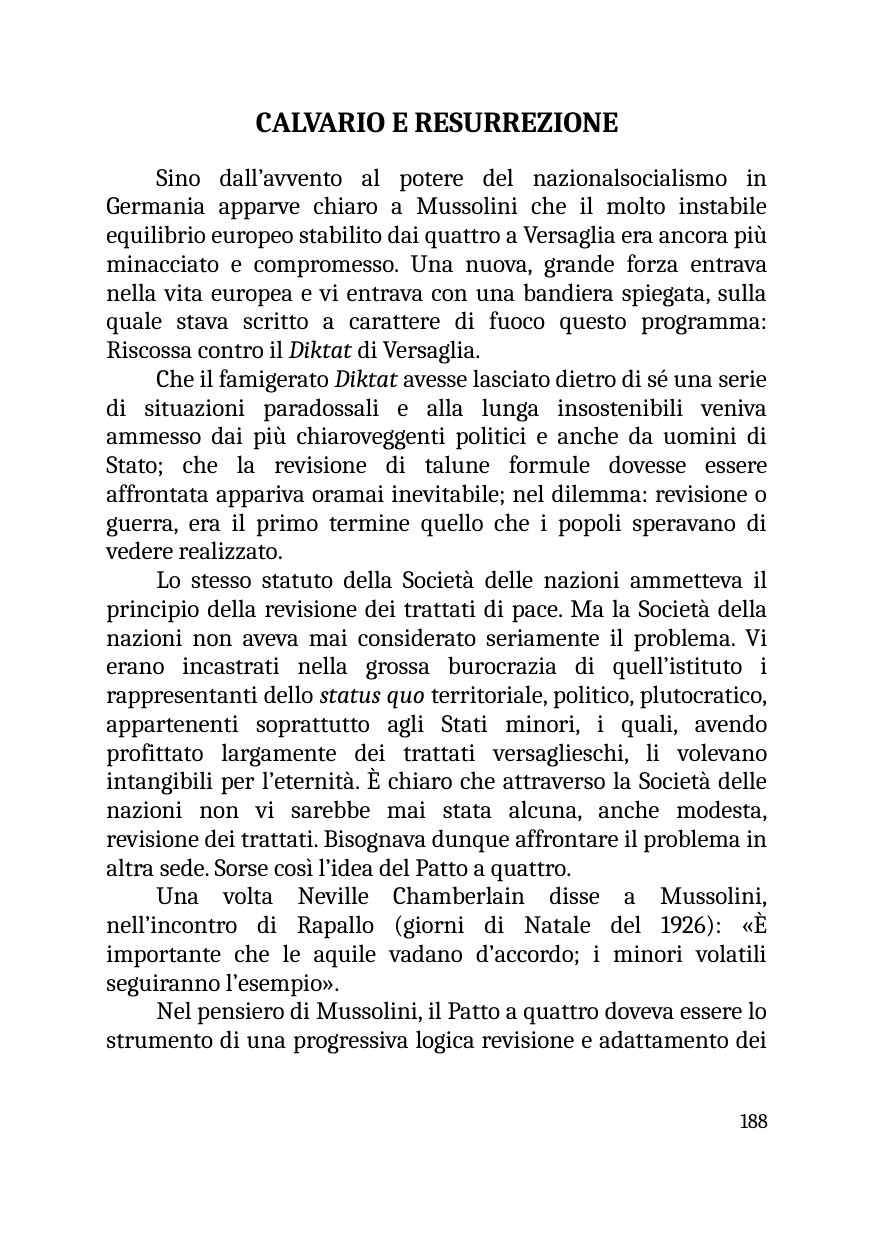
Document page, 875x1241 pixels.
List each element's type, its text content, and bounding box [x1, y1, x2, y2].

text Lo stesso statuto della Società delle nazioni ammetteva il principio della revisione dei trattati di pace. Ma la Società della nazioni non aveva mai considerato seriamente il problema. Vi erano incastrati nella grossa burocrazia di quell’istituto i rappresentanti dello status quo territoriale, politico, plutocratico, appartenenti soprattutto agli Stati minori, i quali, avendo profittato largamente dei trattati versaglieschi, li volevano intangibili per l’eternità. È chiaro che attraverso la Società delle nazioni non vi sarebbe mai stata alcuna, anche modesta, revisione dei trattati. Bisognava dunque affrontare il problema in altra sede. Sorse così l’idea del Patto a quattro. [106, 566, 768, 882]
subtitle CALVARIO E RESURREZIONE [106, 106, 768, 140]
text Che il famigerato Diktat avesse lasciato dietro di sé una serie di situazioni paradossali e alla lunga insostenibili veniva ammesso dai più chiaroveggenti politici e anche da uomini di Stato; che la revisione di talune formule dovesse essere affrontata appariva oramai inevitabile; nel dilemma: revisione o guerra, era il primo termine quello che i popoli speravano di vedere realizzato. [106, 365, 768, 566]
text Una volta Neville Chamberlain disse a Mussolini, nell’incontro di Rapallo (giorni di Natale del 1926): «È importante che le aquile vadano d’accordo; i minori volatili seguiranno l’esempio». [106, 882, 768, 997]
text Sino dall’avvento al potere del nazionalsocialismo in Germania apparve chiaro a Mussolini che il molto instabile equilibrio europeo stabilito dai quattro a Versaglia era ancora più minacciato e compromesso. Una nuova, grande forza entrava nella vita europea e vi entrava con una bandiera spiegata, sulla quale stava scritto a carattere di fuoco questo programma: Riscossa contro il Diktat di Versaglia. [106, 163, 768, 365]
text Nel pensiero di Mussolini, il Patto a quattro doveva essere lo strumento di una progressiva logica revisione e adattamento dei [106, 997, 768, 1055]
